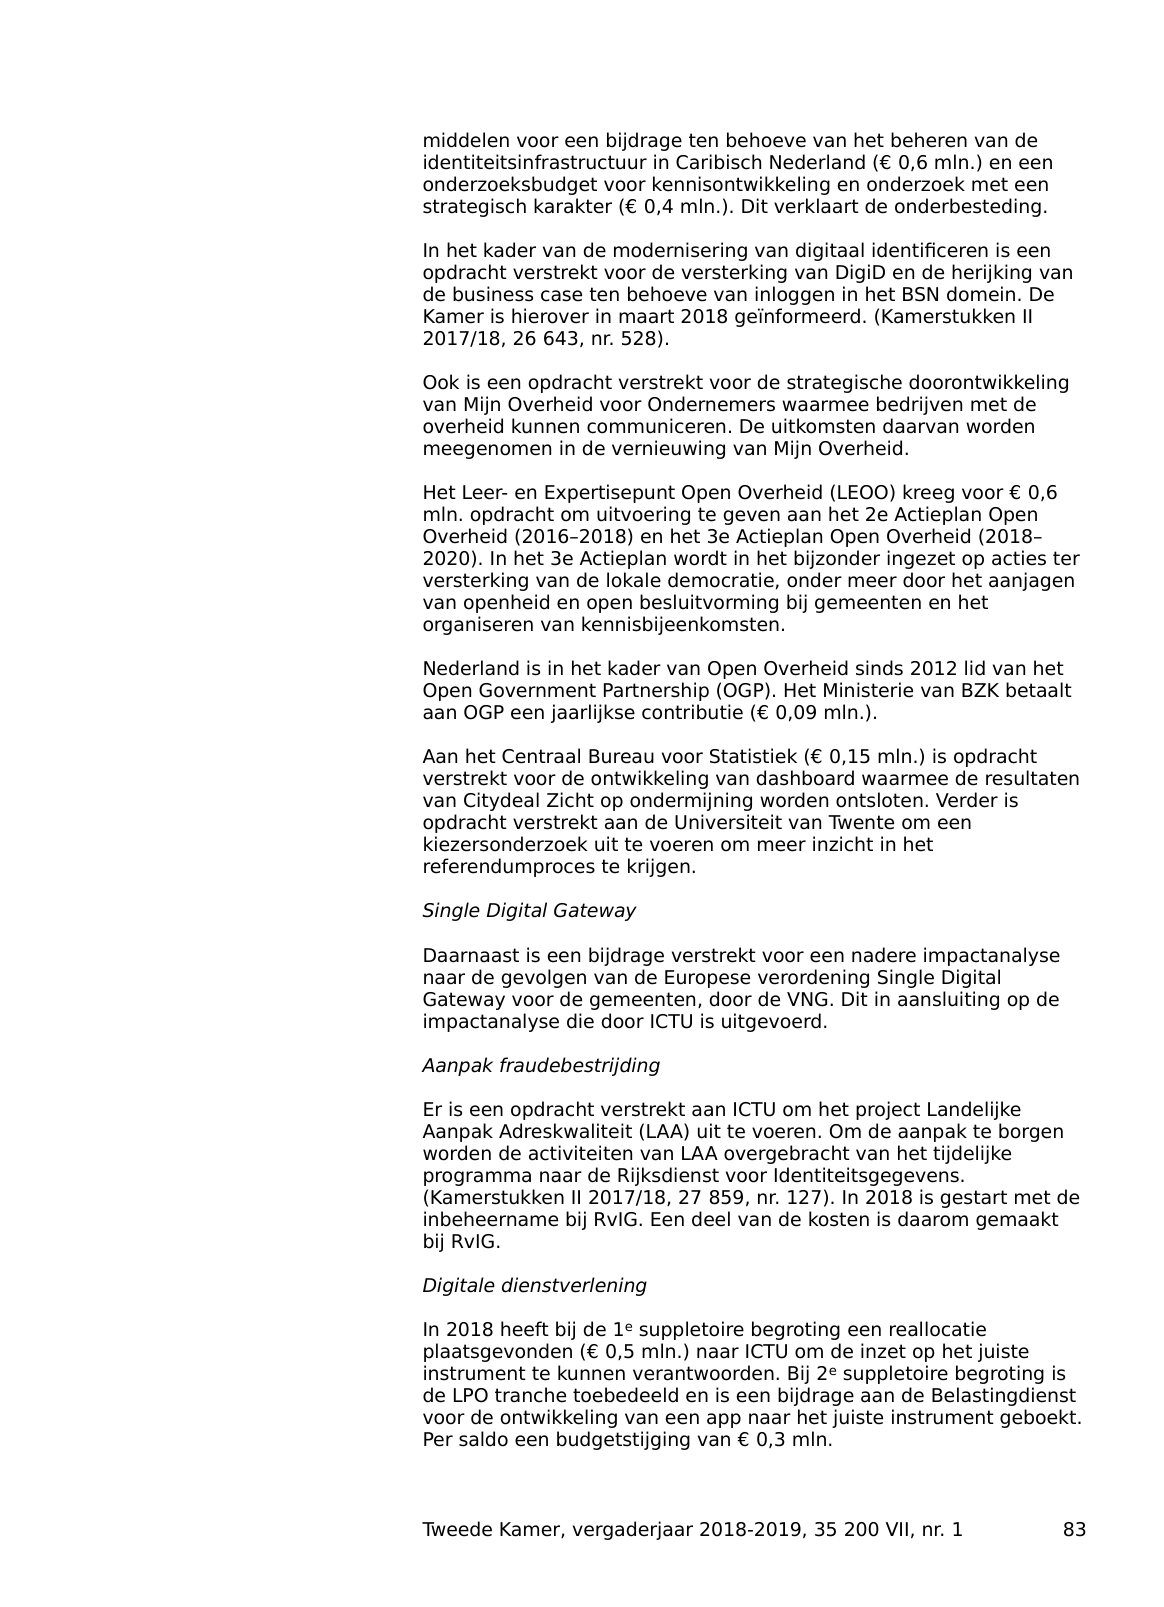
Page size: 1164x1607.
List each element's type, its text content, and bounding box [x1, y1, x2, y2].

text Nederland is in het kader van Open Overheid sinds 2012 lid van het Open Government Partnership (OGP). Het Ministerie van BZK betaalt aan OGP een jaarlijkse contributie (€ 0,09 mln.). [422, 658, 1087, 724]
text In het kader van de modernisering van digitaal identificeren is een opdracht verstrekt voor de versterking van DigiD en de herijking van de business case ten behoeve van inloggen in het BSN domein. De Kamer is hierover in maart 2018 geïnformeerd. (Kamerstukken II 2017/18, 26 643, nr. 528). [422, 240, 1087, 350]
text Er is een opdracht verstrekt aan ICTU om het project Landelijke Aanpak Adreskwaliteit (LAA) uit te voeren. Om de aanpak te borgen worden de activiteiten van LAA overgebracht van het tijdelijke programma naar de Rijksdienst voor Identiteitsgegevens. (Kamerstukken II 2017/18, 27 859, nr. 127). In 2018 is gestart met de inbeheername bij RvIG. Een deel van de kosten is daarom gemaakt bij RvIG. [422, 1099, 1087, 1253]
subtitle Digitale dienstverlening [422, 1275, 1087, 1297]
subtitle Aanpak fraudebestrijding [422, 1055, 1087, 1077]
subtitle Single Digital Gateway [422, 900, 1087, 922]
text Aan het Centraal Bureau voor Statistiek (€ 0,15 mln.) is opdracht verstrekt voor de ontwikkeling van dashboard waarmee de resultaten van Citydeal Zicht op ondermijning worden ontsloten. Verder is opdracht verstrekt aan de Universiteit van Twente om een kiezersonderzoek uit te voeren om meer inzicht in het referendumproces te krijgen. [422, 746, 1087, 878]
text Het Leer- en Expertisepunt Open Overheid (LEOO) kreeg voor € 0,6 mln. opdracht om uitvoering te geven aan het 2e Actieplan Open Overheid (2016–2018) en het 3e Actieplan Open Overheid (2018–2020). In het 3e Actieplan wordt in het bijzonder ingezet op acties ter versterking van de lokale democratie, onder meer door het aanjagen van openheid en open besluitvorming bij gemeenten en het organiseren van kennisbijeenkomsten. [422, 482, 1087, 636]
text Ook is een opdracht verstrekt voor de strategische doorontwikkeling van Mijn Overheid voor Ondernemers waarmee bedrijven met de overheid kunnen communiceren. De uitkomsten daarvan worden meegenomen in de vernieuwing van Mijn Overheid. [422, 372, 1087, 460]
text In 2018 heeft bij de 1e suppletoire begroting een reallocatie plaatsgevonden (€ 0,5 mln.) naar ICTU om de inzet op het juiste instrument te kunnen verantwoorden. Bij 2e suppletoire begroting is de LPO tranche toebedeeld en is een bijdrage aan de Belastingdienst voor de ontwikkeling van een app naar het juiste instrument geboekt. Per saldo een budgetstijging van € 0,3 mln. [422, 1319, 1087, 1451]
text middelen voor een bijdrage ten behoeve van het beheren van de identiteitsinfrastructuur in Caribisch Nederland (€ 0,6 mln.) en een onderzoeksbudget voor kennisontwikkeling en onderzoek met een strategisch karakter (€ 0,4 mln.). Dit verklaart de onderbesteding. [422, 130, 1087, 218]
text Daarnaast is een bijdrage verstrekt voor een nadere impactanalyse naar de gevolgen van de Europese verordening Single Digital Gateway voor de gemeenten, door de VNG. Dit in aansluiting op de impactanalyse die door ICTU is uitgevoerd. [422, 944, 1087, 1032]
